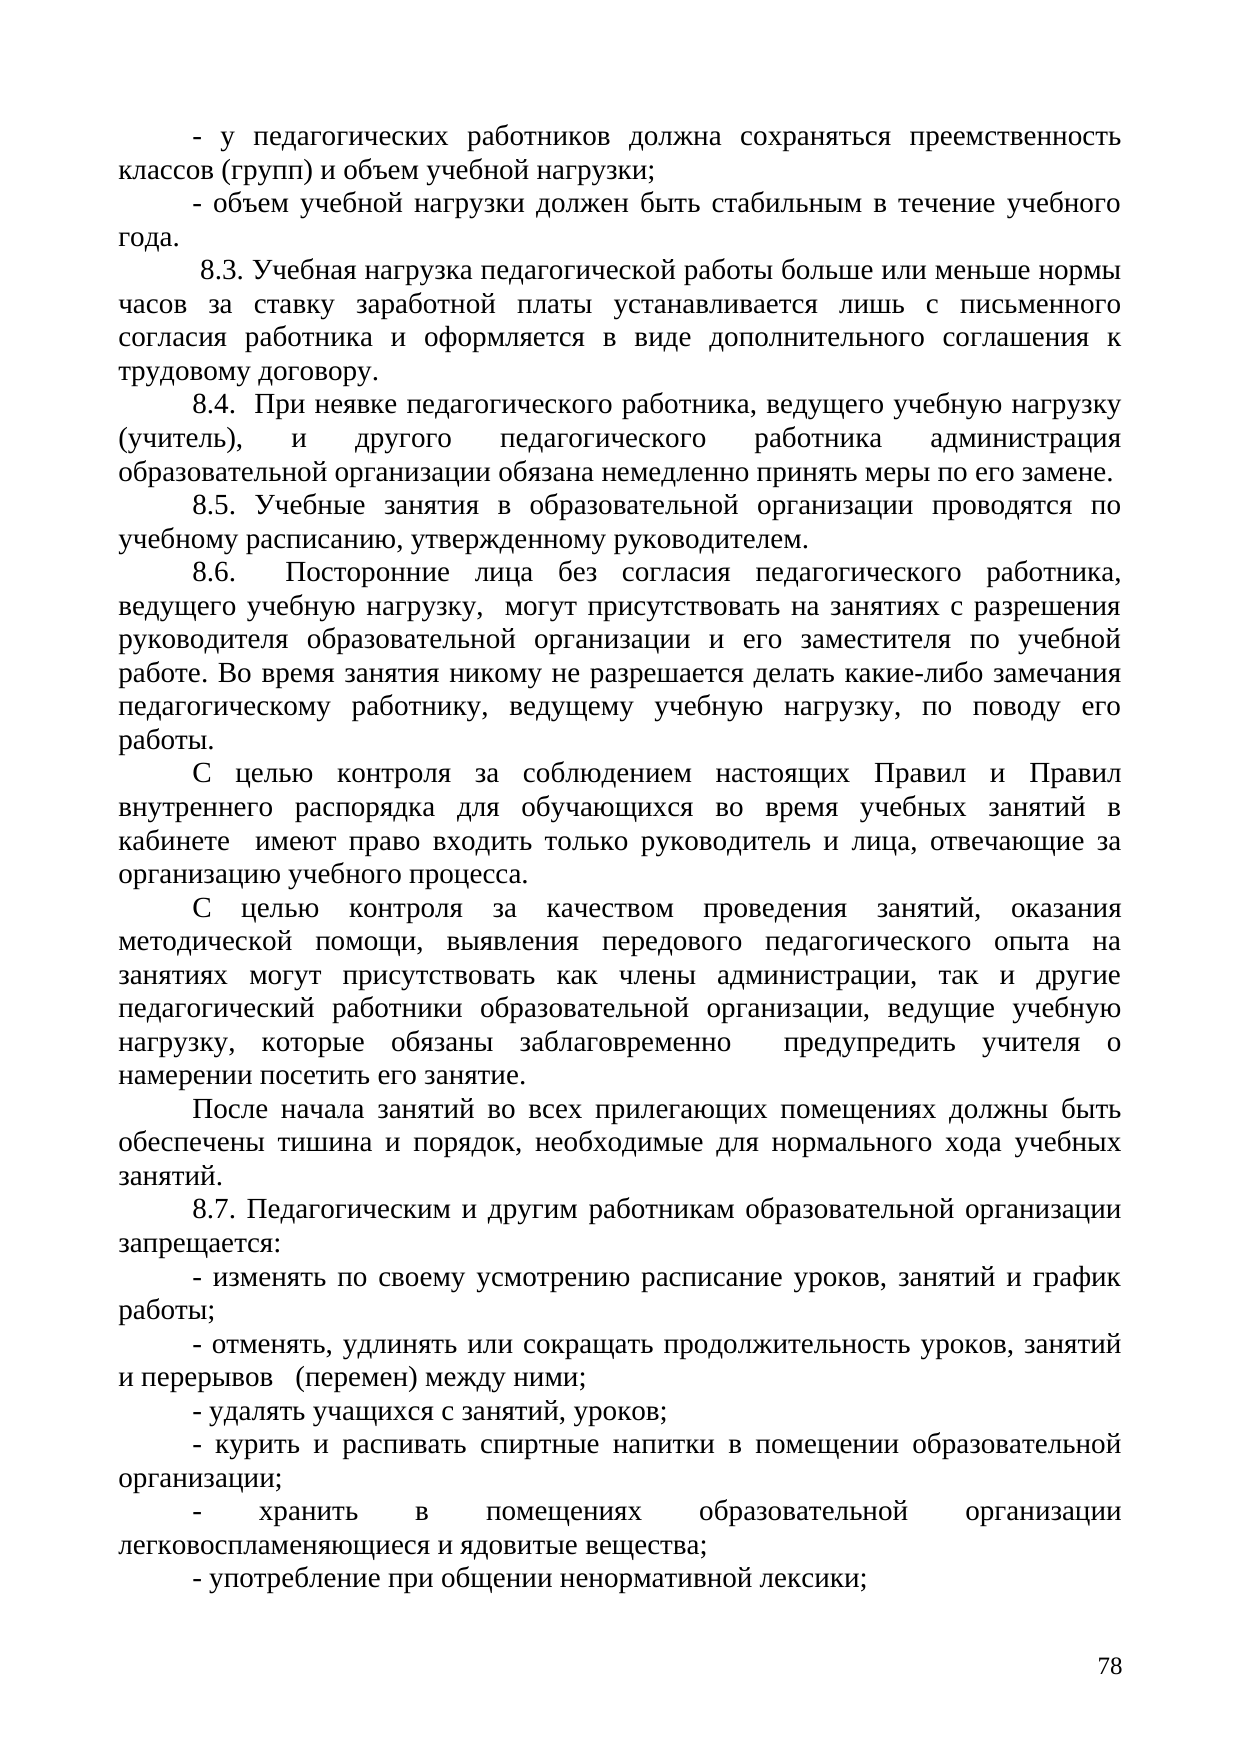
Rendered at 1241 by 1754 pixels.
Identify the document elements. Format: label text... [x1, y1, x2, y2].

text После начала занятий во всех прилегающих помещениях должны быть обеспечены тишина и порядок, необходимые для нормального хода учебных занятий. [118, 1091, 1122, 1192]
text 8.6. Посторонние лица без согласия педагогического работника, ведущего учебную нагрузку, могут присутствовать на занятиях с разрешения руководителя образовательной организации и его заместителя по учебной работе. Во время занятия никому не разрешается делать какие-либо замечания педагогическому работнику, ведущему учебную нагрузку, по поводу его работы. [118, 554, 1122, 756]
text - хранить в помещениях образовательной организации легковоспламеняющиеся и ядовитые вещества; [118, 1493, 1122, 1561]
text - у педагогических работников должна сохраняться преемственность классов (групп) и объем учебной нагрузки; [118, 118, 1122, 185]
text - изменять по своему усмотрению расписание уроков, занятий и график работы; [118, 1259, 1122, 1326]
text - отменять, удлинять или сокращать продолжительность уроков, занятий и перерывов (перемен) между ними; [118, 1326, 1122, 1393]
text - объем учебной нагрузки должен быть стабильным в течение учебного года. [118, 185, 1122, 252]
text 8.3. Учебная нагрузка педагогической работы больше или меньше нормы часов за ставку заработной платы устанавливается лишь с письменного согласия работника и оформляется в виде дополнительного соглашения к трудовому договору. [118, 252, 1122, 387]
text С целью контроля за соблюдением настоящих Правил и Правил внутреннего распорядка для обучающихся во время учебных занятий в кабинете имеют право входить только руководитель и лица, отвечающие за организацию учебного процесса. [118, 756, 1122, 890]
text - удалять учащихся с занятий, уроков; [118, 1393, 1122, 1426]
text 8.5. Учебные занятия в образовательной организации проводятся по учебному расписанию, утвержденному руководителем. [118, 487, 1122, 554]
text - курить и распивать спиртные напитки в помещении образовательной организации; [118, 1426, 1122, 1493]
text 8.4. При неявке педагогического работника, ведущего учебную нагрузку (учитель), и другого педагогического работника администрация образовательной организации обязана немедленно принять меры по его замене. [118, 387, 1122, 487]
text - употребление при общении ненормативной лексики; [118, 1561, 1122, 1594]
text С целью контроля за качеством проведения занятий, оказания методической помощи, выявления передового педагогического опыта на занятиях могут присутствовать как члены администрации, так и другие педагогический работники образовательной организации, ведущие учебную нагрузку, которые обязаны заблаговременно предупредить учителя о намерении посетить его занятие. [118, 890, 1122, 1091]
text 8.7. Педагогическим и другим работникам образовательной организации запрещается: [118, 1192, 1122, 1259]
